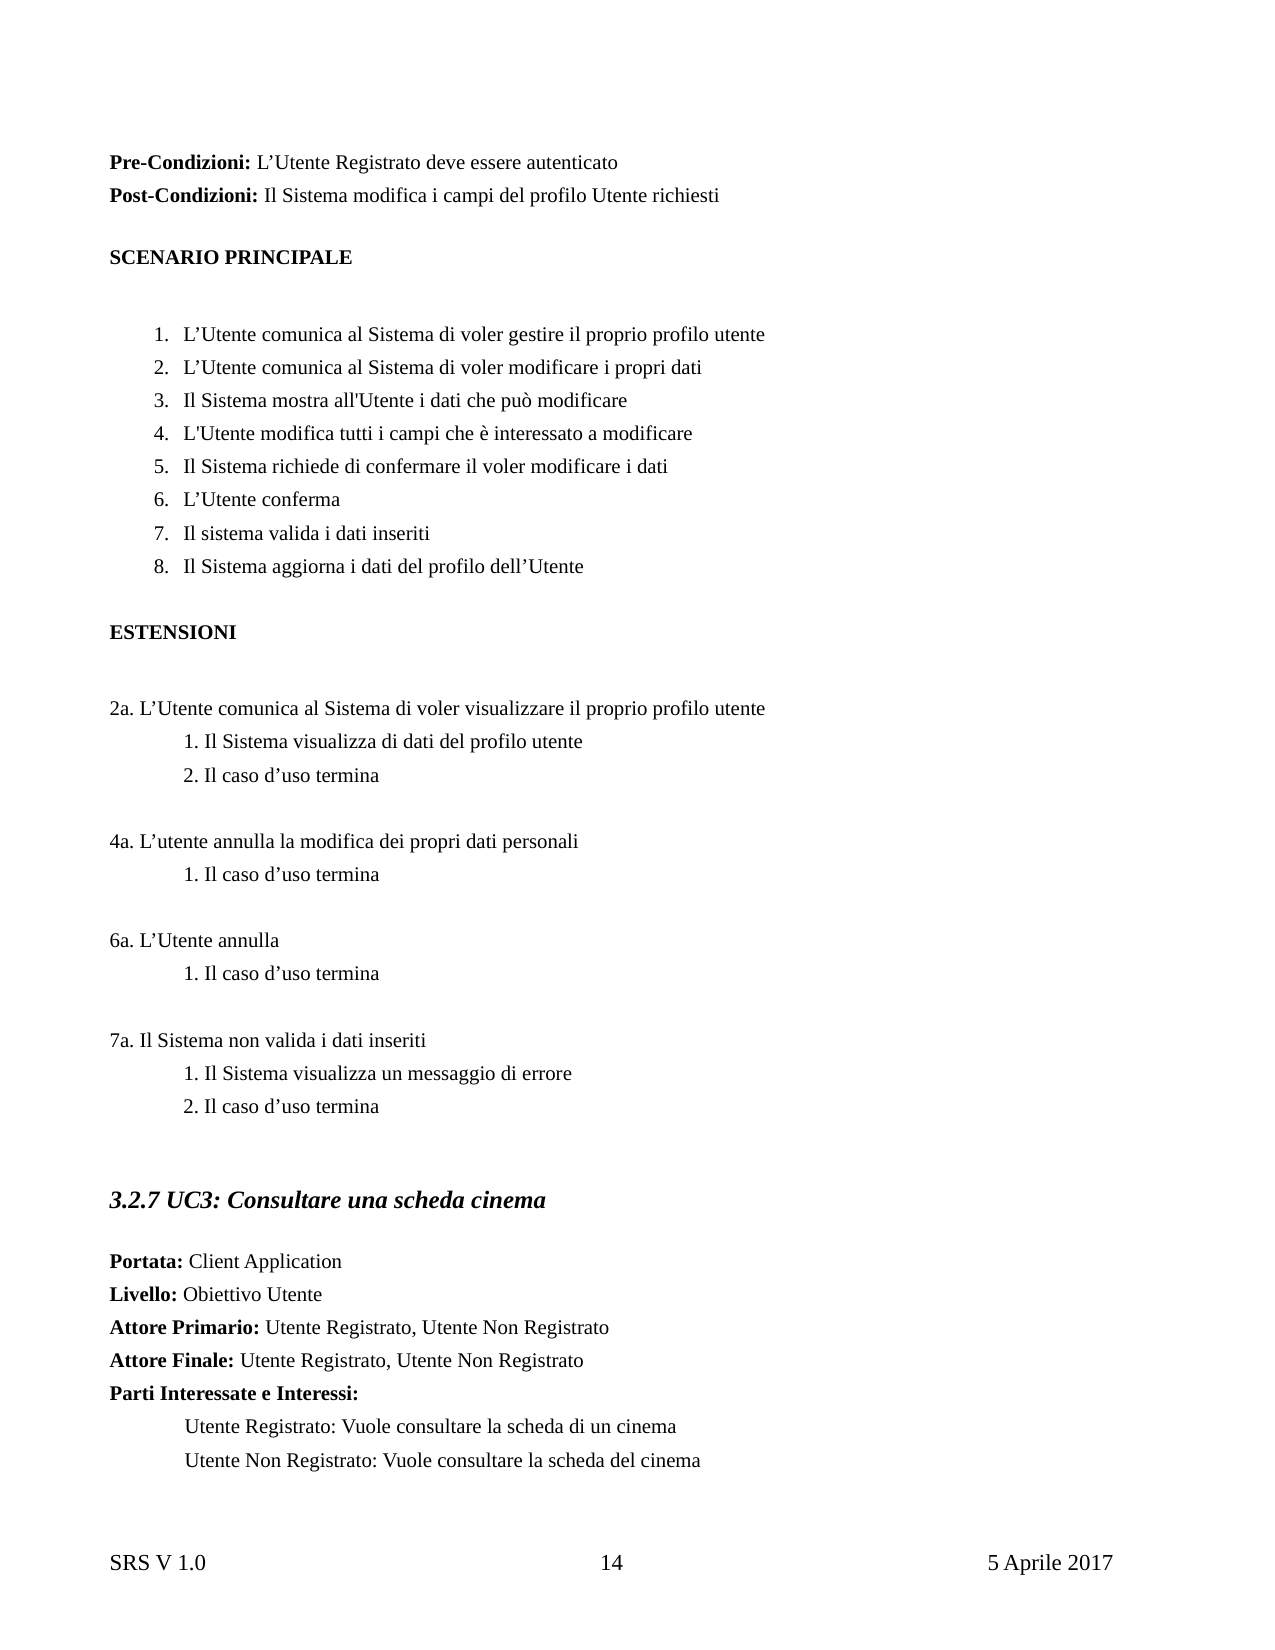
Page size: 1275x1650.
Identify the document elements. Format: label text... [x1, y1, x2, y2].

text 7a. Il Sistema non valida i dati inseriti [109, 1028, 1162, 1052]
text 4a. L’utente annulla la modifica dei propri dati personali [109, 829, 1162, 853]
text ESTENSIONI [109, 620, 1162, 644]
list L’Utente conferma [153, 487, 1162, 511]
text 6a. L’Utente annulla [109, 928, 1162, 952]
text 1. Il Sistema visualizza un messaggio di errore [109, 1061, 1162, 1085]
text Pre-Condizioni: L’Utente Registrato deve essere autenticato [109, 150, 1162, 174]
text Utente Registrato: Vuole consultare la scheda di un cinema [184, 1414, 1162, 1438]
text 2a. L’Utente comunica al Sistema di voler visualizzare il proprio profilo utente [109, 696, 1162, 720]
text 1. Il Sistema visualizza di dati del profilo utente [109, 729, 1162, 753]
list 2. Il caso d’uso termina [153, 1094, 1162, 1118]
text Utente Non Registrato: Vuole consultare la scheda del cinema [184, 1448, 1162, 1472]
text 1. Il caso d’uso termina [109, 961, 1162, 985]
list Il Sistema mostra all'Utente i dati che può modificare [153, 388, 1162, 412]
list Il Sistema richiede di confermare il voler modificare i dati [153, 454, 1162, 478]
list L’Utente comunica al Sistema di voler modificare i propri dati [153, 355, 1162, 379]
text Post-Condizioni: Il Sistema modifica i campi del profilo Utente richiesti [109, 183, 1162, 207]
text Parti Interessate e Interessi: [109, 1381, 1162, 1405]
list Il Sistema aggiorna i dati del profilo dell’Utente [153, 553, 1162, 578]
text Livello: Obiettivo Utente [109, 1282, 1162, 1306]
list L’Utente comunica al Sistema di voler gestire il proprio profilo utente [153, 322, 1162, 346]
text SCENARIO PRINCIPALE [109, 245, 1162, 269]
text Portata: Client Application [109, 1249, 1162, 1273]
list 2. Il caso d’uso termina [153, 763, 1162, 787]
list L'Utente modifica tutti i campi che è interessato a modificare [153, 421, 1162, 445]
text Attore Finale: Utente Registrato, Utente Non Registrato [109, 1348, 1162, 1372]
text Attore Primario: Utente Registrato, Utente Non Registrato [109, 1315, 1162, 1339]
text 1. Il caso d’uso termina [109, 862, 1162, 886]
list Il sistema valida i dati inseriti [153, 520, 1162, 544]
subtitle 3.2.7 UC3: Consultare una scheda cinema [109, 1185, 1162, 1214]
